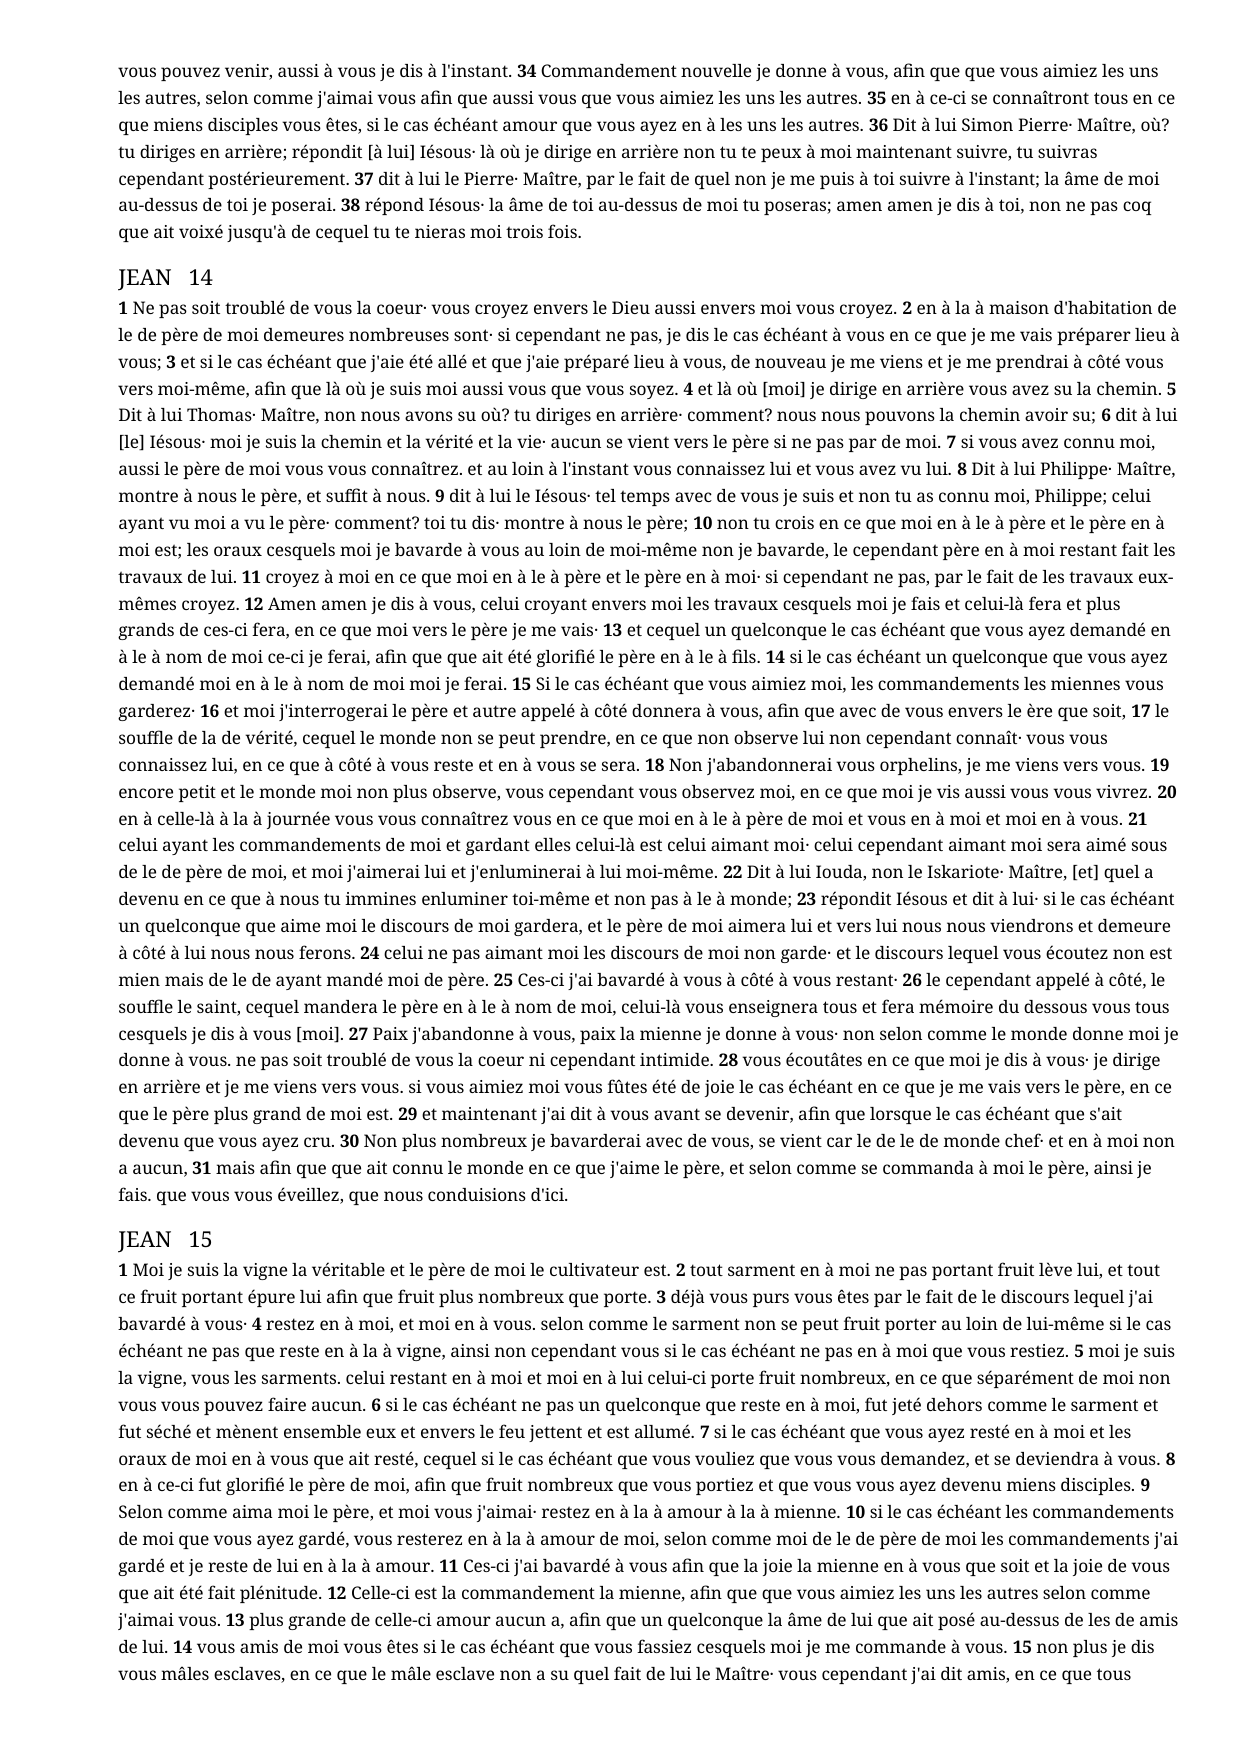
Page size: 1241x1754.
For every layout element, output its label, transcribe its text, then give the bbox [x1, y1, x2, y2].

text 1 Ne pas soit troublé de vous la coeur· vous croyez envers le Dieu aussi envers moi vous croyez. 2 en à la à maison d'habitation de le de père de moi demeures nombreuses sont· si cependant ne pas, je dis le cas échéant à vous en ce que je me vais préparer lieu à vous; 3 et si le cas échéant que j'aie été allé et que j'aie préparé lieu à vous, de nouveau je me viens et je me prendrai à côté vous vers moi-même, afin que là où je suis moi aussi vous que vous soyez. 4 et là où [moi] je dirige en arrière vous avez su la chemin. 5 Dit à lui Thomas· Maître, non nous avons su où? tu diriges en arrière· comment? nous nous pouvons la chemin avoir su; 6 dit à lui [le] Iésous· moi je suis la chemin et la vérité et la vie· aucun se vient vers le père si ne pas par de moi. 7 si vous avez connu moi, aussi le père de moi vous vous connaîtrez. et au loin à l'instant vous connaissez lui et vous avez vu lui. 8 Dit à lui Philippe· Maître, montre à nous le père, et suffit à nous. 9 dit à lui le Iésous· tel temps avec de vous je suis et non tu as connu moi, Philippe; celui ayant vu moi a vu le père· comment? toi tu dis· montre à nous le père; 10 non tu crois en ce que moi en à le à père et le père en à moi est; les oraux cesquels moi je bavarde à vous au loin de moi-même non je bavarde, le cependant père en à moi restant fait les travaux de lui. 11 croyez à moi en ce que moi en à le à père et le père en à moi· si cependant ne pas, par le fait de les travaux eux-mêmes croyez. 12 Amen amen je dis à vous, celui croyant envers moi les travaux cesquels moi je fais et celui-là fera et plus grands de ces-ci fera, en ce que moi vers le père je me vais· 13 et cequel un quelconque le cas échéant que vous ayez demandé en à le à nom de moi ce-ci je ferai, afin que que ait été glorifié le père en à le à fils. 14 si le cas échéant un quelconque que vous ayez demandé moi en à le à nom de moi moi je ferai. 15 Si le cas échéant que vous aimiez moi, les commandements les miennes vous garderez· 16 et moi j'interrogerai le père et autre appelé à côté donnera à vous, afin que avec de vous envers le ère que soit, 17 le souffle de la de vérité, cequel le monde non se peut prendre, en ce que non observe lui non cependant connaît· vous vous connaissez lui, en ce que à côté à vous reste et en à vous se sera. 18 Non j'abandonnerai vous orphelins, je me viens vers vous. 19 encore petit et le monde moi non plus observe, vous cependant vous observez moi, en ce que moi je vis aussi vous vous vivrez. 20 en à celle-là à la à journée vous vous connaîtrez vous en ce que moi en à le à père de moi et vous en à moi et moi en à vous. 21 celui ayant les commandements de moi et gardant elles celui-là est celui aimant moi· celui cependant aimant moi sera aimé sous de le de père de moi, et moi j'aimerai lui et j'enluminerai à lui moi-même. 22 Dit à lui Iouda, non le Iskariote· Maître, [et] quel a devenu en ce que à nous tu immines enluminer toi-même et non pas à le à monde; 23 répondit Iésous et dit à lui· si le cas échéant un quelconque que aime moi le discours de moi gardera, et le père de moi aimera lui et vers lui nous nous viendrons et demeure à côté à lui nous nous ferons. 24 celui ne pas aimant moi les discours de moi non garde· et le discours lequel vous écoutez non est mien mais de le de ayant mandé moi de père. 25 Ces-ci j'ai bavardé à vous à côté à vous restant· 26 le cependant appelé à côté, le souffle le saint, cequel mandera le père en à le à nom de moi, celui-là vous enseignera tous et fera mémoire du dessous vous tous cesquels je dis à vous [moi]. 27 Paix j'abandonne à vous, paix la mienne je donne à vous· non selon comme le monde donne moi je donne à vous. ne pas soit troublé de vous la coeur ni cependant intimide. 28 vous écoutâtes en ce que moi je dis à vous· je dirige en arrière et je me viens vers vous. si vous aimiez moi vous fûtes été de joie le cas échéant en ce que je me vais vers le père, en ce que le père plus grand de moi est. 29 et maintenant j'ai dit à vous avant se devenir, afin que lorsque le cas échéant que s'ait devenu que vous ayez cru. 30 Non plus nombreux je bavarderai avec de vous, se vient car le de le de monde chef· et en à moi non a aucun, 31 mais afin que que ait connu le monde en ce que j'aime le père, et selon comme se commanda à moi le père, ainsi je fais. que vous vous éveillez, que nous conduisions d'ici. [118, 296, 1181, 1206]
text 1 Moi je suis la vigne la véritable et le père de moi le cultivateur est. 2 tout sarment en à moi ne pas portant fruit lève lui, et tout ce fruit portant épure lui afin que fruit plus nombreux que porte. 3 déjà vous purs vous êtes par le fait de le discours lequel j'ai bavardé à vous· 4 restez en à moi, et moi en à vous. selon comme le sarment non se peut fruit porter au loin de lui-même si le cas échéant ne pas que reste en à la à vigne, ainsi non cependant vous si le cas échéant ne pas en à moi que vous restiez. 5 moi je suis la vigne, vous les sarments. celui restant en à moi et moi en à lui celui-ci porte fruit nombreux, en ce que séparément de moi non vous vous pouvez faire aucun. 6 si le cas échéant ne pas un quelconque que reste en à moi, fut jeté dehors comme le sarment et fut séché et mènent ensemble eux et envers le feu jettent et est allumé. 7 si le cas échéant que vous ayez resté en à moi et les oraux de moi en à vous que ait resté, cequel si le cas échéant que vous vouliez que vous vous demandez, et se deviendra à vous. 8 en à ce-ci fut glorifié le père de moi, afin que fruit nombreux que vous portiez et que vous vous ayez devenu miens disciples. 9 Selon comme aima moi le père, et moi vous j'aimai· restez en à la à amour à la à mienne. 10 si le cas échéant les commandements de moi que vous ayez gardé, vous resterez en à la à amour de moi, selon comme moi de le de père de moi les commandements j'ai gardé et je reste de lui en à la à amour. 11 Ces-ci j'ai bavardé à vous afin que la joie la mienne en à vous que soit et la joie de vous que ait été fait plénitude. 12 Celle-ci est la commandement la mienne, afin que que vous aimiez les uns les autres selon comme j'aimai vous. 13 plus grande de celle-ci amour aucun a, afin que un quelconque la âme de lui que ait posé au-dessus de les de amis de lui. 14 vous amis de moi vous êtes si le cas échéant que vous fassiez cesquels moi je me commande à vous. 15 non plus je dis vous mâles esclaves, en ce que le mâle esclave non a su quel fait de lui le Maître· vous cependant j'ai dit amis, en ce que tous [118, 1258, 1181, 1685]
text JEAN 15 [118, 1224, 1181, 1254]
text vous pouvez venir, aussi à vous je dis à l'instant. 34 Commandement nouvelle je donne à vous, afin que que vous aimiez les uns les autres, selon comme j'aimai vous afin que aussi vous que vous aimiez les uns les autres. 35 en à ce-ci se connaîtront tous en ce que miens disciples vous êtes, si le cas échéant amour que vous ayez en à les uns les autres. 36 Dit à lui Simon Pierre· Maître, où? tu diriges en arrière; répondit [à lui] Iésous· là où je dirige en arrière non tu te peux à moi maintenant suivre, tu suivras cependant postérieurement. 37 dit à lui le Pierre· Maître, par le fait de quel non je me puis à toi suivre à l'instant; la âme de moi au-dessus de toi je poserai. 38 répond Iésous· la âme de toi au-dessus de moi tu poseras; amen amen je dis à toi, non ne pas coq que ait voixé jusqu'à de cequel tu te nieras moi trois fois. [118, 59, 1181, 244]
text JEAN 14 [118, 262, 1181, 292]
